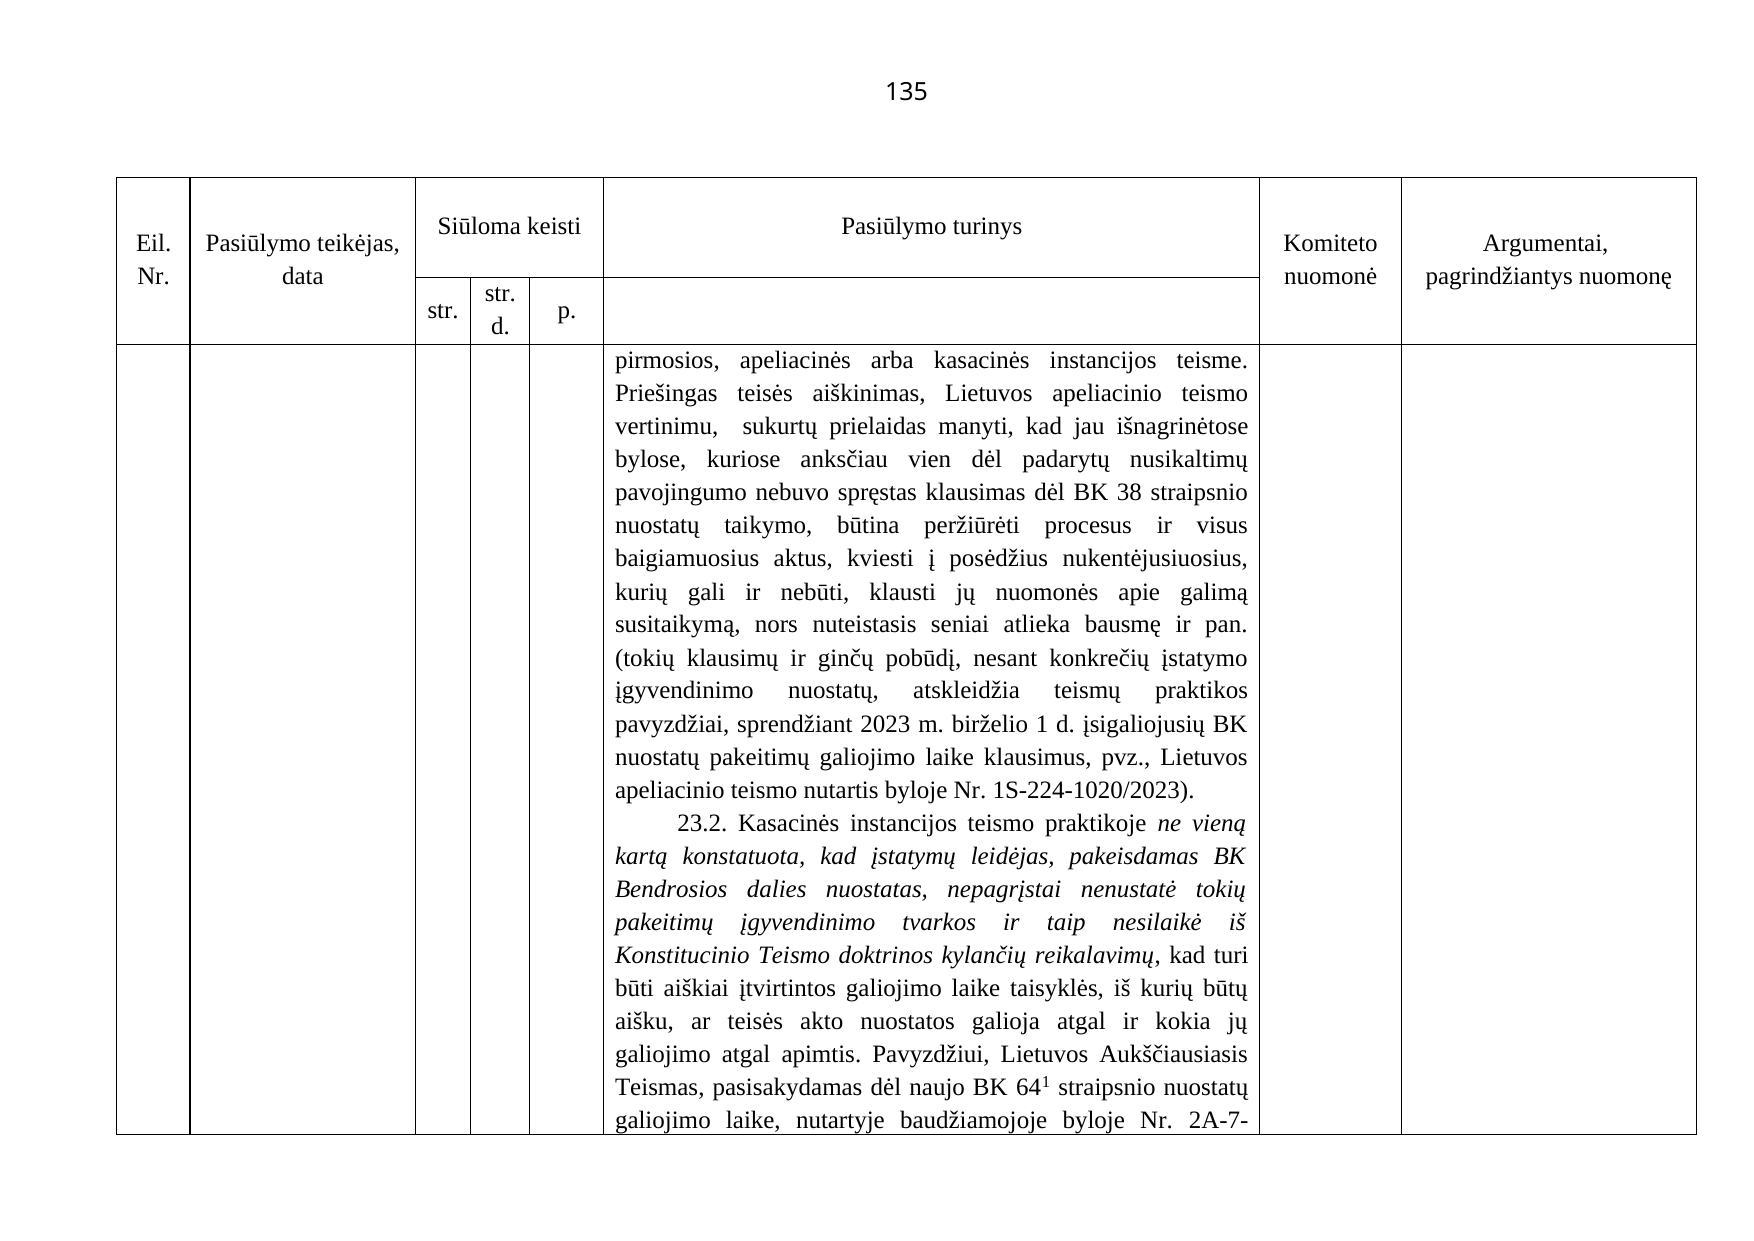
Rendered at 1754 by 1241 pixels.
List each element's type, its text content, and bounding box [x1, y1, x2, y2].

table_header Komiteto nuomonė [1260, 178, 1401, 344]
table_cell str. d. [471, 278, 529, 344]
table_cell str. [416, 278, 470, 344]
table_cell [604, 278, 1259, 344]
table_cell [530, 345, 603, 1134]
table_header Pasiūlymo teikėjas, data [191, 178, 415, 344]
table_cell [471, 345, 529, 1134]
table_header Eil. Nr. [117, 178, 189, 344]
table_cell [1402, 345, 1696, 1134]
table_cell [191, 345, 415, 1134]
table_cell p. [530, 278, 603, 344]
table_cell [117, 345, 189, 1134]
table_header Argumentai, pagrindžiantys nuomonę [1402, 178, 1696, 344]
table_header Pasiūlymo turinys [604, 178, 1259, 277]
table_header Siūloma keisti [416, 178, 603, 277]
table_cell pirmosios, apeliacinės arba kasacinės instancijos teisme. Priešingas teisės aiškinimas, Lietuvos apeliacinio teismo vertinimu, sukurtų prielaidas manyti, kad jau išnagrinėtose bylose, kuriose anksčiau vien dėl padarytų nusikaltimų pavojingumo nebuvo spręstas klausimas dėl BK 38 straipsnio nuostatų taikymo, būtina peržiūrėti procesus ir visus baigiamuosius aktus, kviesti į posėdžius nukentėjusiuosius, kurių gali ir nebūti, klausti jų nuomonės apie galimą susitaikymą, nors nuteistasis seniai atlieka bausmę ir pan. (tokių klausimų ir ginčų pobūdį, nesant konkrečių įstatymo įgyvendinimo nuostatų, atskleidžia teismų praktikos pavyzdžiai, sprendžiant 2023 m. birželio 1 d. įsigaliojusių BK nuostatų pakeitimų galiojimo laike klausimus, pvz., Lietuvos apeliacinio teismo nutartis byloje Nr. 1S-224-1020/2023). 23.2. Kasacinės instancijos teismo praktikoje ne vieną kartą konstatuota, kad įstatymų leidėjas, pakeisdamas BK Bendrosios dalies nuostatas, nepagrįstai nenustatė tokių pakeitimų įgyvendinimo tvarkos ir taip nesilaikė iš Konstitucinio Teismo doktrinos kylančių reikalavimų, kad turi būti aiškiai įtvirtintos galiojimo laike taisyklės, iš kurių būtų aišku, ar teisės akto nuostatos galioja atgal ir kokia jų galiojimo atgal apimtis. Pavyzdžiui, Lietuvos Aukščiausiasis Teismas, pasisakydamas dėl naujo BK 641 straipsnio nuostatų galiojimo laike, nutartyje baudžiamojoje byloje Nr. 2A-7- [604, 345, 1259, 1134]
table_cell [416, 345, 470, 1134]
table_cell [1260, 345, 1401, 1134]
